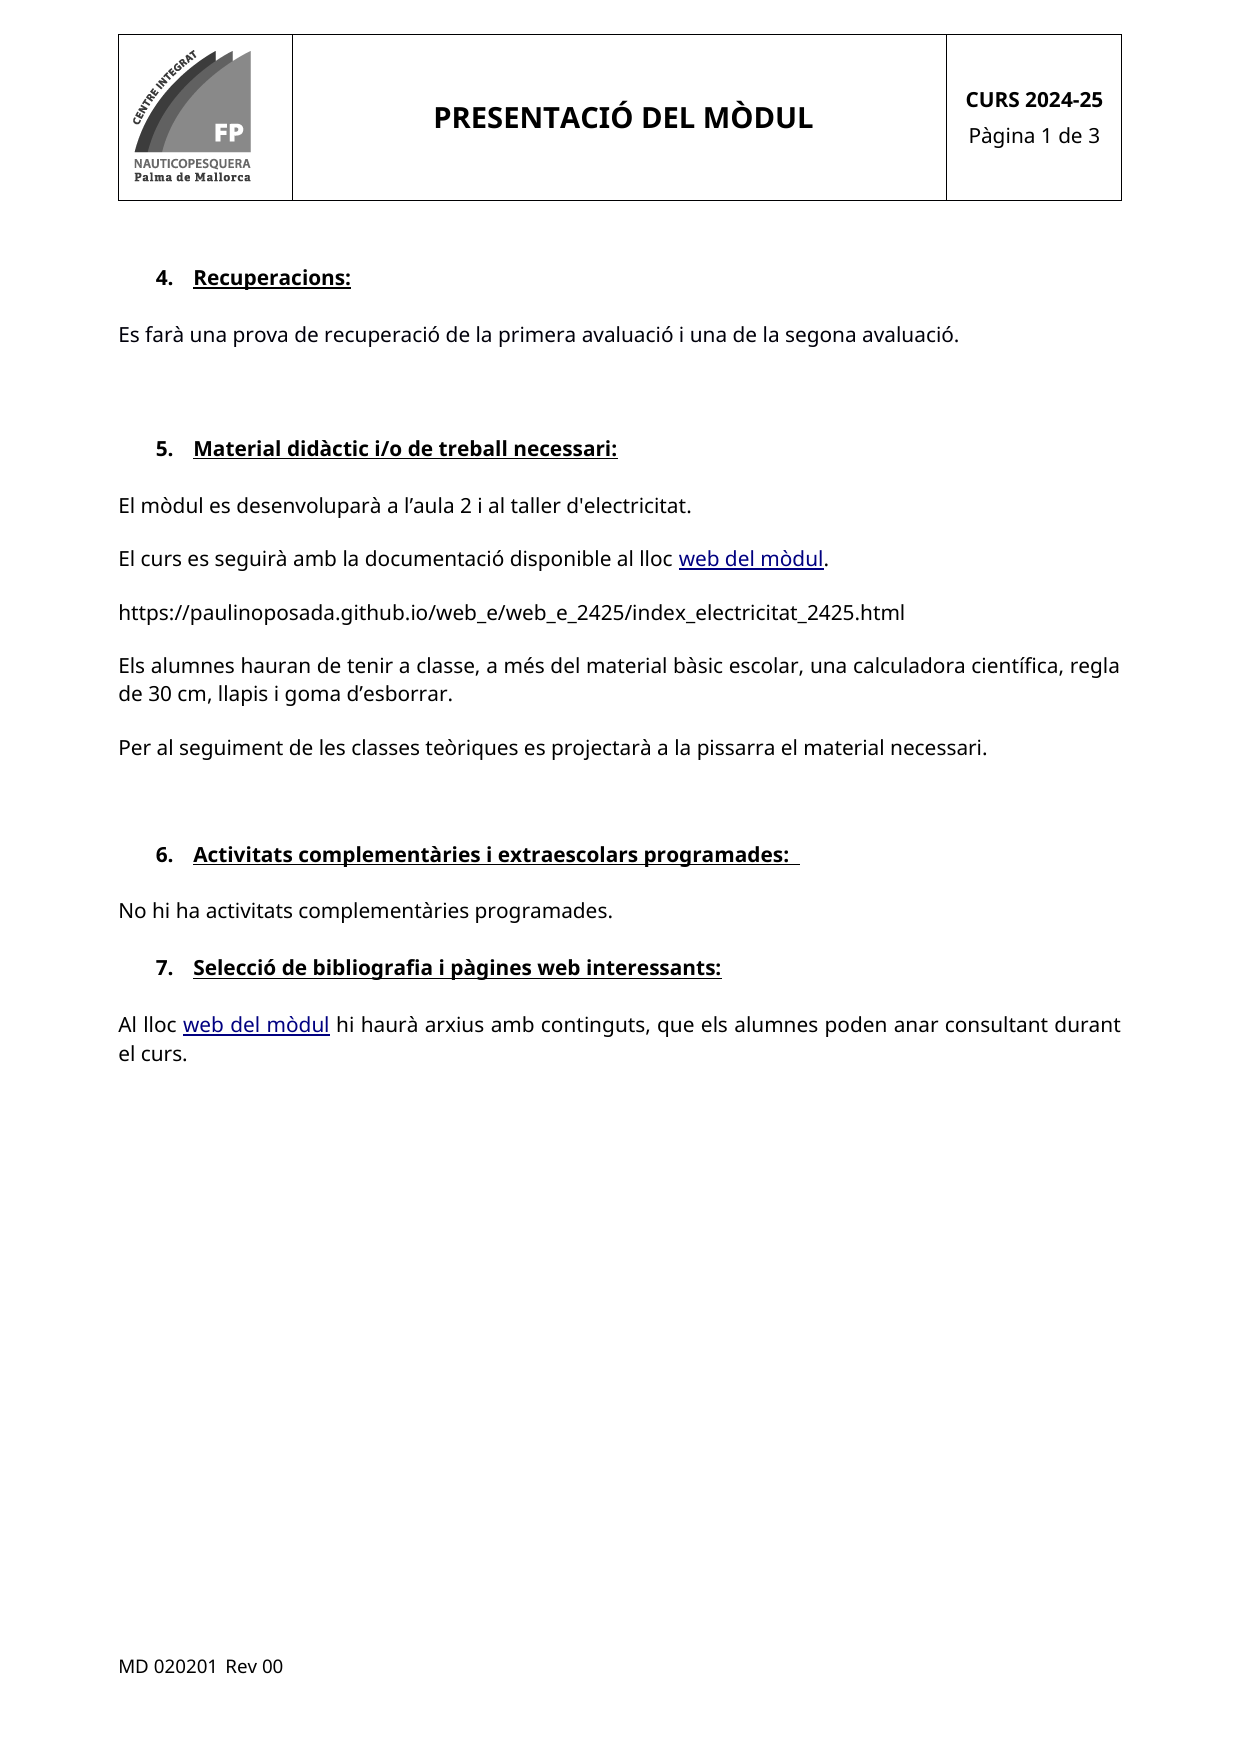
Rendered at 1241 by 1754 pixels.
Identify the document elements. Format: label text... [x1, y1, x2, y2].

list Selecció de bibliografia i pàgines web interessants: [156, 953, 1122, 982]
text Es farà una prova de recuperació de la primera avaluació i una de la segona avaluació. [118, 320, 1122, 348]
list Recuperacions: [156, 263, 1122, 292]
picture [127, 40, 256, 190]
text https://paulinoposada.github.io/web_e/web_e_2425/index_electricitat_2425.html [118, 598, 1122, 626]
text El mòdul es desenvoluparà a l’aula 2 i al taller d'electricitat. [118, 491, 1122, 519]
text No hi ha activitats complementàries programades. [118, 897, 1122, 925]
text El curs es seguirà amb la documentació disponible al lloc web del mòdul. [118, 544, 1122, 573]
text Al lloc web del mòdul hi haurà arxius amb continguts, que els alumnes poden anar consultant durant el curs. [118, 1010, 1122, 1067]
text Els alumnes hauran de tenir a classe, a més del material bàsic escolar, una calculadora científica, regla de 30 cm, llapis i goma d’esborrar. [118, 651, 1122, 708]
list Material didàctic i/o de treball necessari: [156, 434, 1122, 462]
list Activitats complementàries i extraescolars programades: [156, 840, 1122, 868]
text Per al seguiment de les classes teòriques es projectarà a la pissarra el material necessari. [118, 733, 1122, 761]
